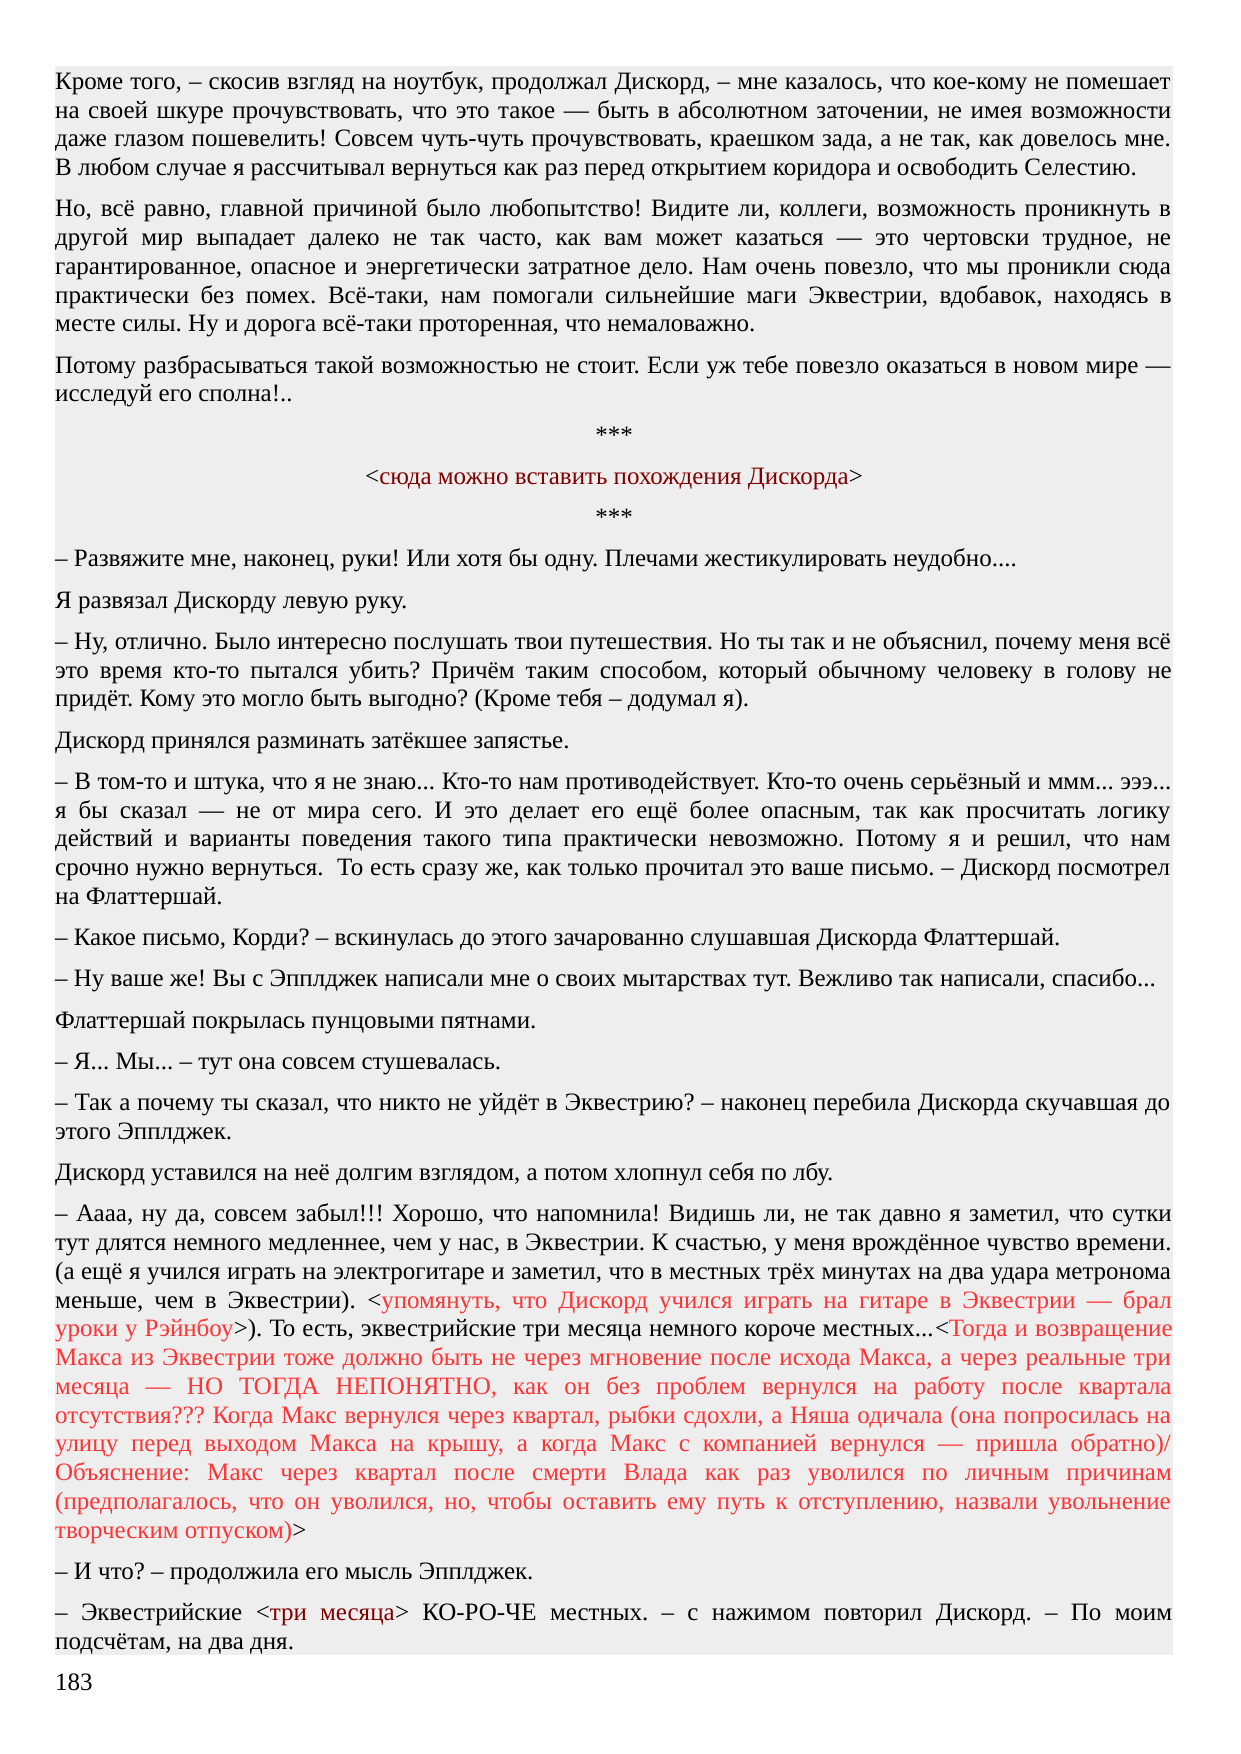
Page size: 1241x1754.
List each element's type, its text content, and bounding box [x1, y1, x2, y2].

text Потому разбрасываться такой возможностью не стоит. Если уж тебе повезло оказаться в новом мире — исследуй его сполна!.. [55, 350, 1173, 407]
text – В том-то и штука, что я не знаю... Кто-то нам противодействует. Кто-то очень серьёзный и ммм... эээ... я бы сказал — не от мира сего. И это делает его ещё более опасным, так как просчитать логику действий и варианты поведения такого типа практически невозможно. Потому я и решил, что нам срочно нужно вернуться. То есть сразу же, как только прочитал это ваше письмо. – Дискорд посмотрел на Флаттершай. [55, 766, 1173, 910]
text – Я... Мы... – тут она совсем стушевалась. [55, 1046, 1173, 1075]
text Я развязал Дискорду левую руку. [55, 585, 1173, 613]
text – Ну ваше же! Вы с Эпплджек написали мне о своих мытарствах тут. Вежливо так написали, спасибо... [55, 963, 1173, 992]
text – Так а почему ты сказал, что никто не уйдёт в Эквестрию? – наконец перебила Дискорда скучавшая до этого Эпплджек. [55, 1087, 1173, 1145]
text – Аааа, ну да, совсем забыл!!! Хорошо, что напомнила! Видишь ли, не так давно я заметил, что сутки тут длятся немного медленнее, чем у нас, в Эквестрии. К счастью, у меня врождённое чувство времени. (а ещё я учился играть на электрогитаре и заметил, что в местных трёх минутах на два удара метронома меньше, чем в Эквестрии). <упомянуть, что Дискорд учился играть на гитаре в Эквестрии — брал уроки у Рэйнбоу>). То есть, эквестрийские три месяца немного короче местных...<Тогда и возвращение Макса из Эквестрии тоже должно быть не через мгновение после исхода Макса, а через реальные три месяца — НО ТОГДА НЕПОНЯТНО, как он без проблем вернулся на работу после квартала отсутствия??? Когда Макс вернулся через квартал, рыбки сдохли, а Няша одичала (она попросилась на улицу перед выходом Макса на крышу, а когда Макс с компанией вернулся — пришла обратно)/ Объяснение: Макс через квартал после смерти Влада как раз уволился по личным причинам (предполагалось, что он уволился, но, чтобы оставить ему путь к отступлению, назвали увольнение творческим отпуском)> [55, 1198, 1173, 1543]
text *** [55, 420, 1173, 448]
text – Эквестрийские <три месяца> КО-РО-ЧЕ местных. – с нажимом повторил Дискорд. – По моим подсчётам, на два дня. [55, 1597, 1173, 1655]
text – Какое письмо, Корди? – вскинулась до этого зачарованно слушавшая Дискорда Флаттершай. [55, 922, 1173, 951]
text Дискорд уставился на неё долгим взглядом, а потом хлопнул себя по лбу. [55, 1157, 1173, 1186]
text Дискорд принялся разминать затёкшее запястье. [55, 725, 1173, 753]
text – Ну, отлично. Было интересно послушать твои путешествия. Но ты так и не объяснил, почему меня всё это время кто-то пытался убить? Причём таким способом, который обычному человеку в голову не придёт. Кому это могло быть выгодно? (Кроме тебя – додумал я). [55, 626, 1173, 712]
text *** [55, 502, 1173, 531]
text <сюда можно вставить похождения Дискорда> [55, 461, 1173, 490]
text – Развяжите мне, наконец, руки! Или хотя бы одну. Плечами жестикулировать неудобно.... [55, 543, 1173, 572]
text Флаттершай покрылась пунцовыми пятнами. [55, 1005, 1173, 1033]
text Кроме того, – скосив взгляд на ноутбук, продолжал Дискорд, – мне казалось, что кое-кому не помешает на своей шкуре прочувствовать, что это такое — быть в абсолютном заточении, не имея возможности даже глазом пошевелить! Совсем чуть-чуть прочувствовать, краешком зада, а не так, как довелось мне. В любом случае я рассчитывал вернуться как раз перед открытием коридора и освободить Селестию. [55, 66, 1173, 181]
text Но, всё равно, главной причиной было любопытство! Видите ли, коллеги, возможность проникнуть в другой мир выпадает далеко не так часто, как вам может казаться — это чертовски трудное, не гарантированное, опасное и энергетически затратное дело. Нам очень повезло, что мы проникли сюда практически без помех. Всё-таки, нам помогали сильнейшие маги Эквестрии, вдобавок, находясь в месте силы. Ну и дорога всё-таки проторенная, что немаловажно. [55, 193, 1173, 337]
text – И что? – продолжила его мысль Эпплджек. [55, 1556, 1173, 1585]
